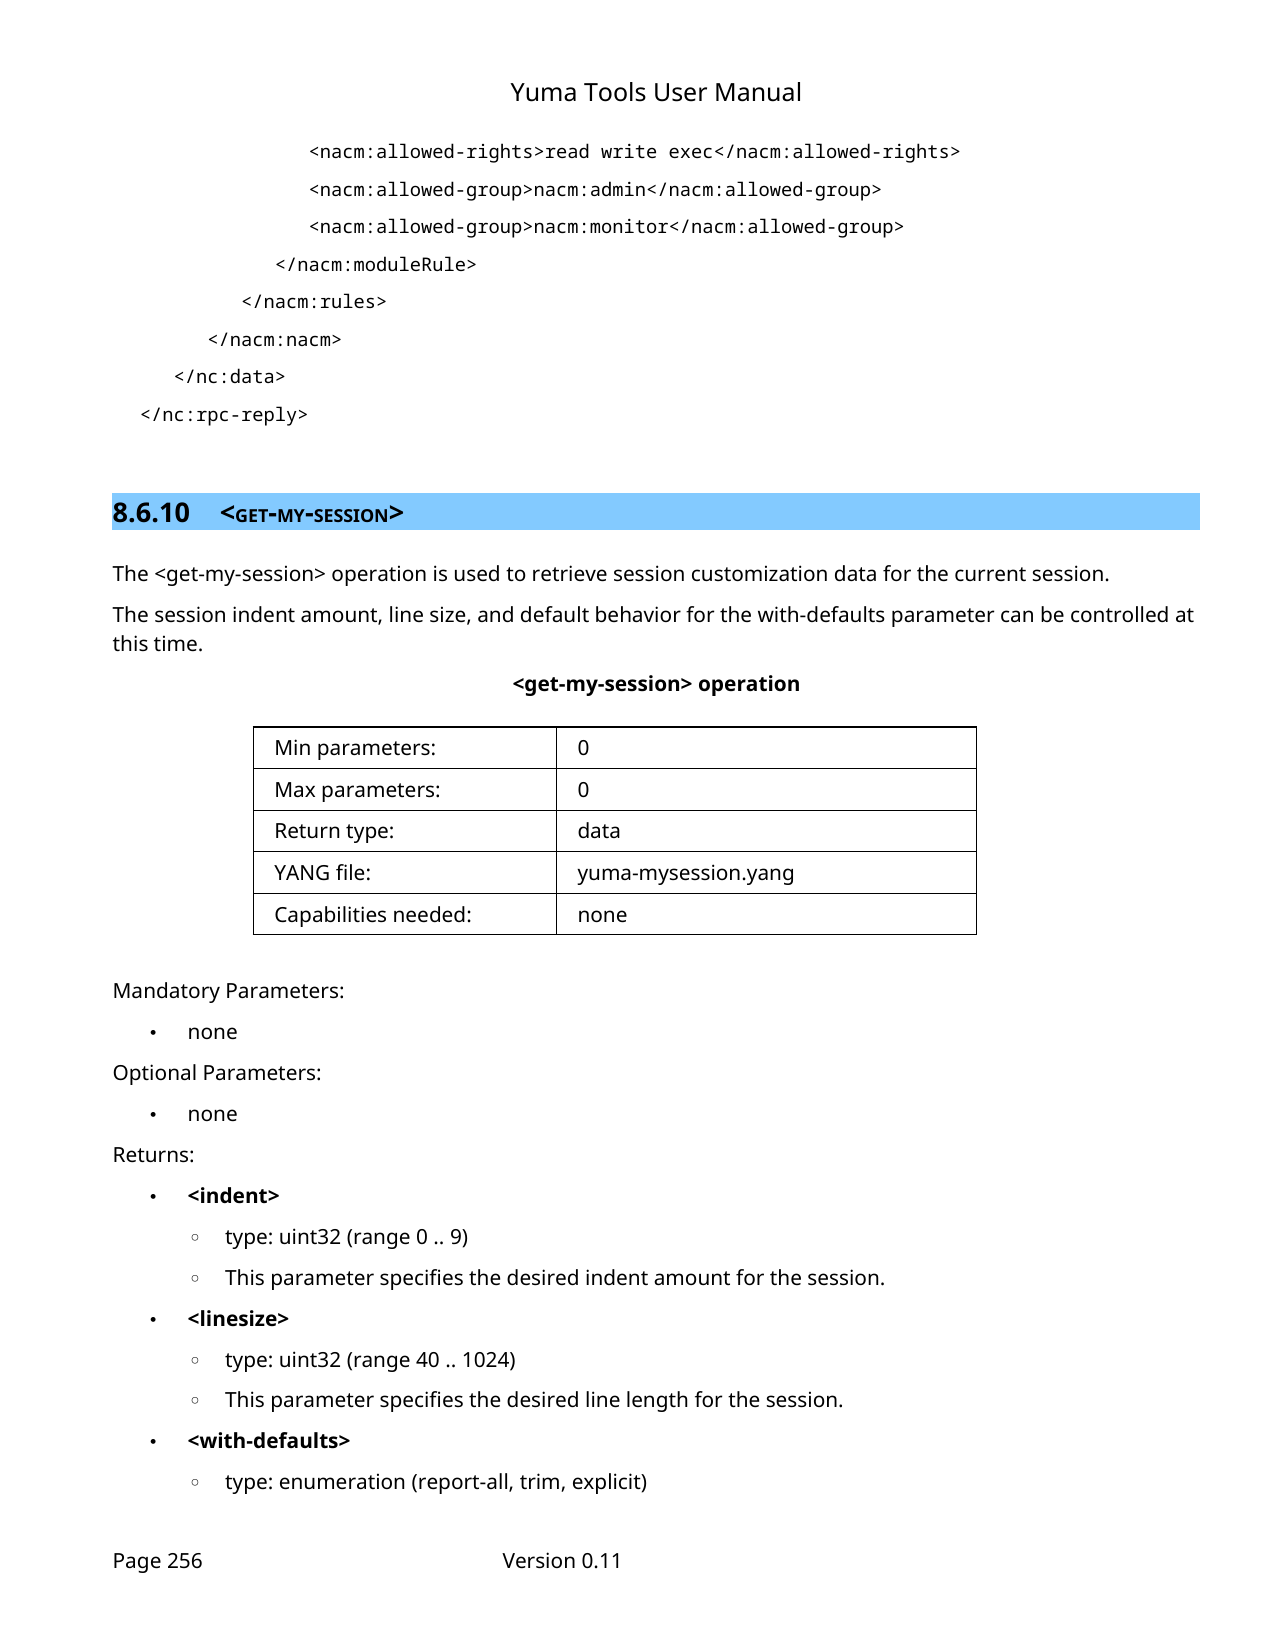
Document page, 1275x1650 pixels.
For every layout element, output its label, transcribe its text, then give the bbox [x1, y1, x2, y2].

text </nacm:rules> [139, 288, 1200, 314]
table_cell yuma-mysession.yang [557, 852, 976, 893]
table_cell 0 [557, 769, 976, 809]
text Mandatory Parameters: [112, 976, 1200, 1005]
text <nacm:allowed-group>nacm:monitor</nacm:allowed-group> [139, 213, 1200, 239]
table_header Min parameters: [254, 728, 556, 768]
list type: uint32 (range 40 .. 1024) [187, 1345, 1200, 1373]
table_cell YANG file: [254, 852, 556, 893]
text </nacm:nacm> [139, 326, 1200, 352]
subtitle <get-my-session> operation [127, 669, 1185, 698]
list This parameter specifies the desired indent amount for the session. [187, 1263, 1200, 1291]
list none [150, 1017, 1200, 1046]
table_header 0 [557, 728, 976, 768]
list type: enumeration (report-all, trim, explicit) [187, 1467, 1200, 1496]
table_cell Capabilities needed: [254, 894, 556, 934]
text The <get-my-session> operation is used to retrieve session customization data for the current session. [112, 559, 1200, 588]
text </nc:rpc-reply> [139, 401, 1200, 427]
text The session indent amount, line size, and default behavior for the with-defaults parameter can be controlled at this time. [112, 600, 1200, 657]
list This parameter specifies the desired line length for the session. [187, 1386, 1200, 1414]
list <indent> [150, 1181, 1200, 1209]
list <linesize> [150, 1304, 1200, 1332]
list type: uint32 (range 0 .. 9) [187, 1222, 1200, 1250]
text Optional Parameters: [112, 1058, 1200, 1087]
list none [150, 1099, 1200, 1127]
text </nacm:moduleRule> [139, 251, 1200, 277]
text </nc:data> [139, 363, 1200, 389]
text Returns: [112, 1140, 1200, 1168]
text <nacm:allowed-group>nacm:admin</nacm:allowed-group> [139, 176, 1200, 202]
list <with-defaults> [150, 1427, 1200, 1455]
table_cell Max parameters: [254, 769, 556, 809]
table_cell data [557, 811, 976, 851]
table_cell Return type: [254, 811, 556, 851]
subtitle <get-my-session> [112, 493, 1200, 530]
text <nacm:allowed-rights>read write exec</nacm:allowed-rights> [139, 138, 1200, 164]
table_cell none [557, 894, 976, 934]
